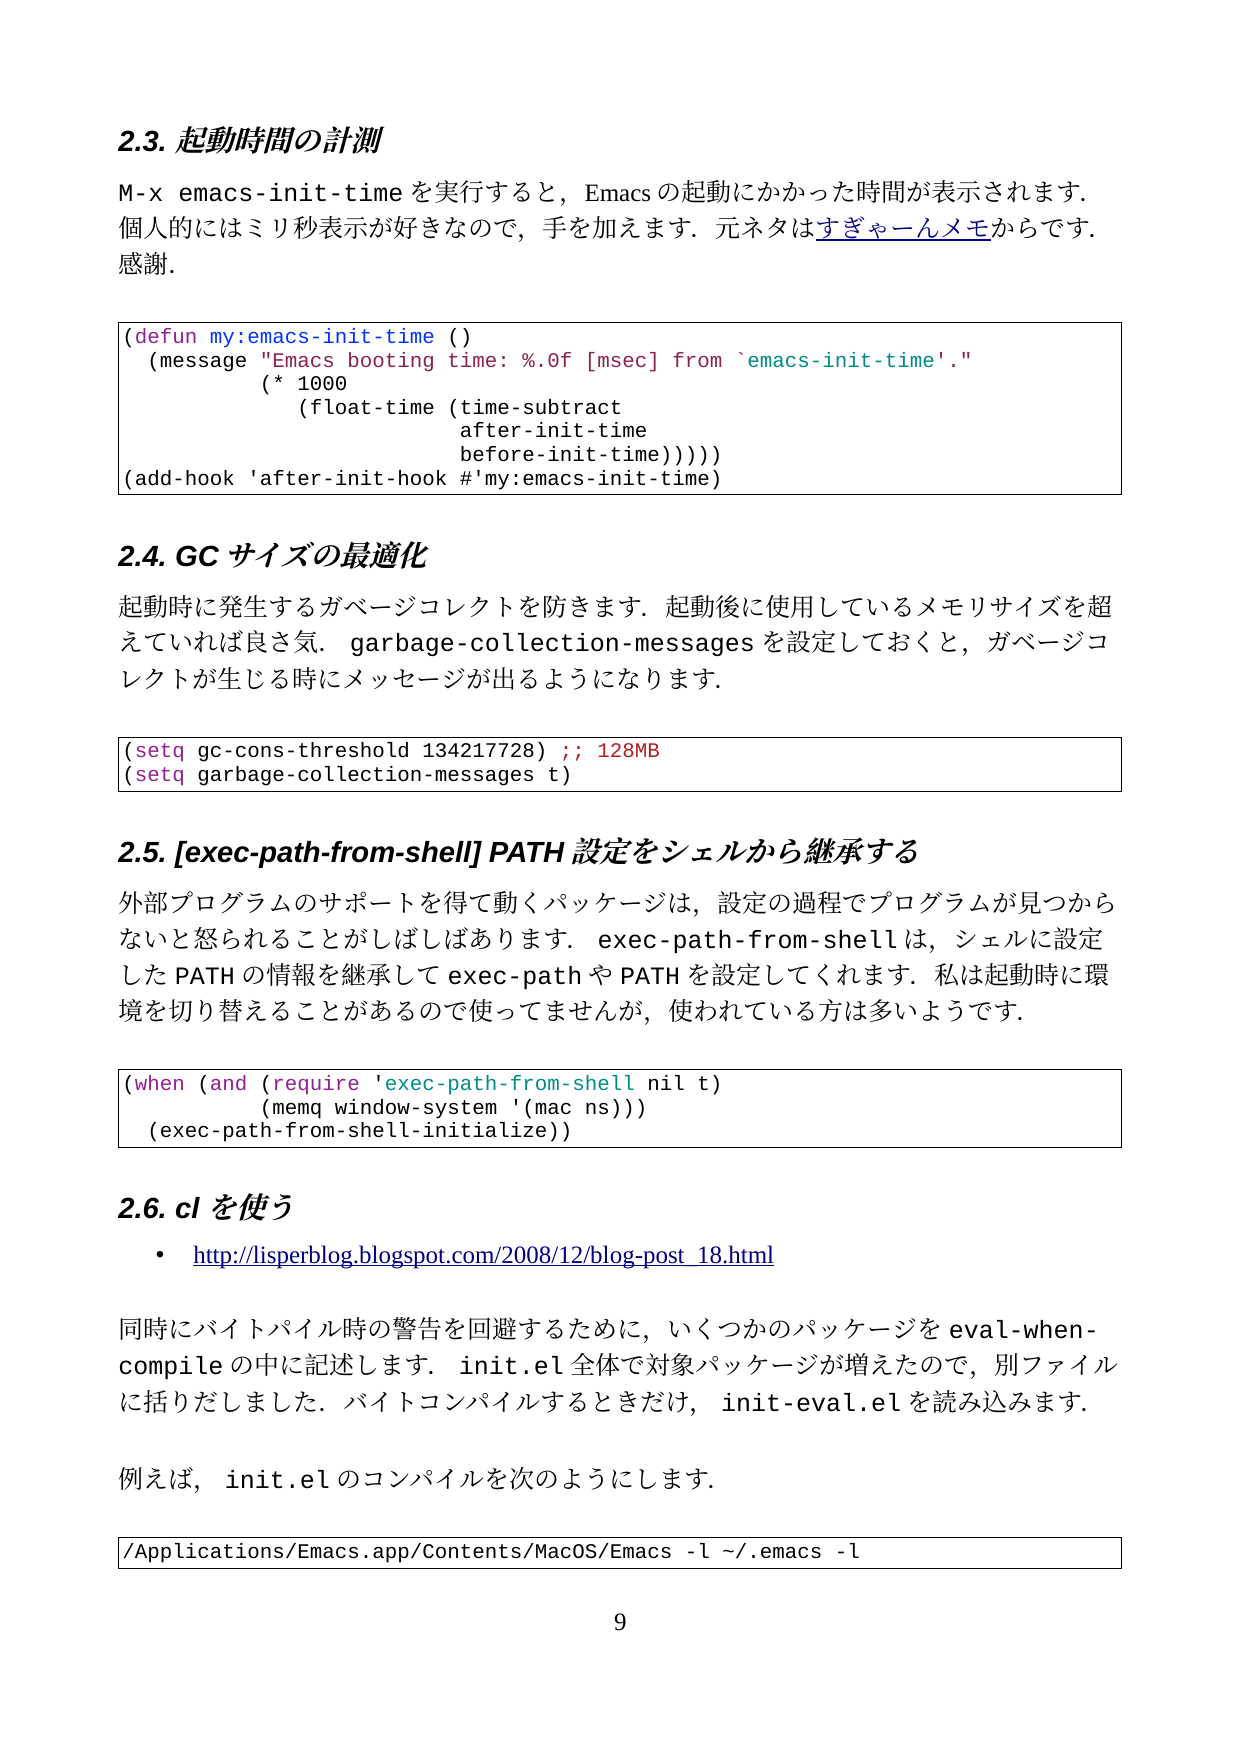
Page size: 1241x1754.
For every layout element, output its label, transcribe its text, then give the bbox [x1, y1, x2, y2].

subtitle 起動時間の計測 [118, 118, 1122, 160]
text (add-hook 'after-init-hook #'my:emacs-init-time) [119, 464, 1121, 494]
text (* 1000 [119, 369, 1121, 393]
text 外部プログラムのサポートを得て動くパッケージは，設定の過程でプログラムが見つからないと怒られることがしばしばあります． exec-path-from-shell は，シェルに設定した PATH の情報を継承して exec-path や PATH を設定してくれます．私は起動時に環境を切り替えることがあるので使ってませんが，使われている方は多いようです． [118, 883, 1122, 1057]
subtitle [exec-path-from-shell] PATH設定をシェルから継承する [118, 829, 1122, 871]
text 同時にバイトパイル時の警告を回避するために，いくつかのパッケージを eval-when-compile の中に記述します． init.el 全体で対象パッケージが増えたので，別ファイルに括りだしました．バイトコンパイルするときだけ， init-eval.el を読み込みます． [118, 1310, 1122, 1447]
text (message "Emacs booting time: %.0f [msec] from `emacs-init-time'." [119, 346, 1121, 369]
text (memq window-system '(mac ns))) [119, 1093, 1121, 1116]
text before-init-time))))) [119, 440, 1121, 464]
text (exec-path-from-shell-initialize)) [119, 1116, 1121, 1147]
text 例えば， init.el のコンパイルを次のようにします． [118, 1460, 1122, 1525]
text (when (and (require 'exec-path-from-shell nil t) [119, 1070, 1121, 1093]
text 起動時に発生するガベージコレクトを防きます．起動後に使用しているメモリサイズを超えていれば良さ気． garbage-collection-messages を設定しておくと，ガベージコレクトが生じる時にメッセージが出るようになります． [118, 587, 1122, 724]
text (setq gc-cons-threshold 134217728) ;; 128MB [119, 738, 1121, 760]
subtitle cl を使う [118, 1185, 1122, 1227]
list http://lisperblog.blogspot.com/2008/12/blog-post_18.html [156, 1240, 1122, 1297]
text (setq garbage-collection-messages t) [119, 760, 1121, 791]
text after-init-time [119, 417, 1121, 440]
text M-x emacs-init-time を実行すると，Emacsの起動にかかった時間が表示されます．個人的にはミリ秒表示が好きなので，手を加えます．元ネタはすぎゃーんメモからです．感謝． [118, 172, 1122, 309]
text (defun my:emacs-init-time () [119, 323, 1121, 346]
subtitle GCサイズの最適化 [118, 533, 1122, 575]
text /Applications/Emacs.app/Contents/MacOS/Emacs -l ~/.emacs -l [119, 1538, 1121, 1568]
text (float-time (time-subtract [119, 393, 1121, 417]
